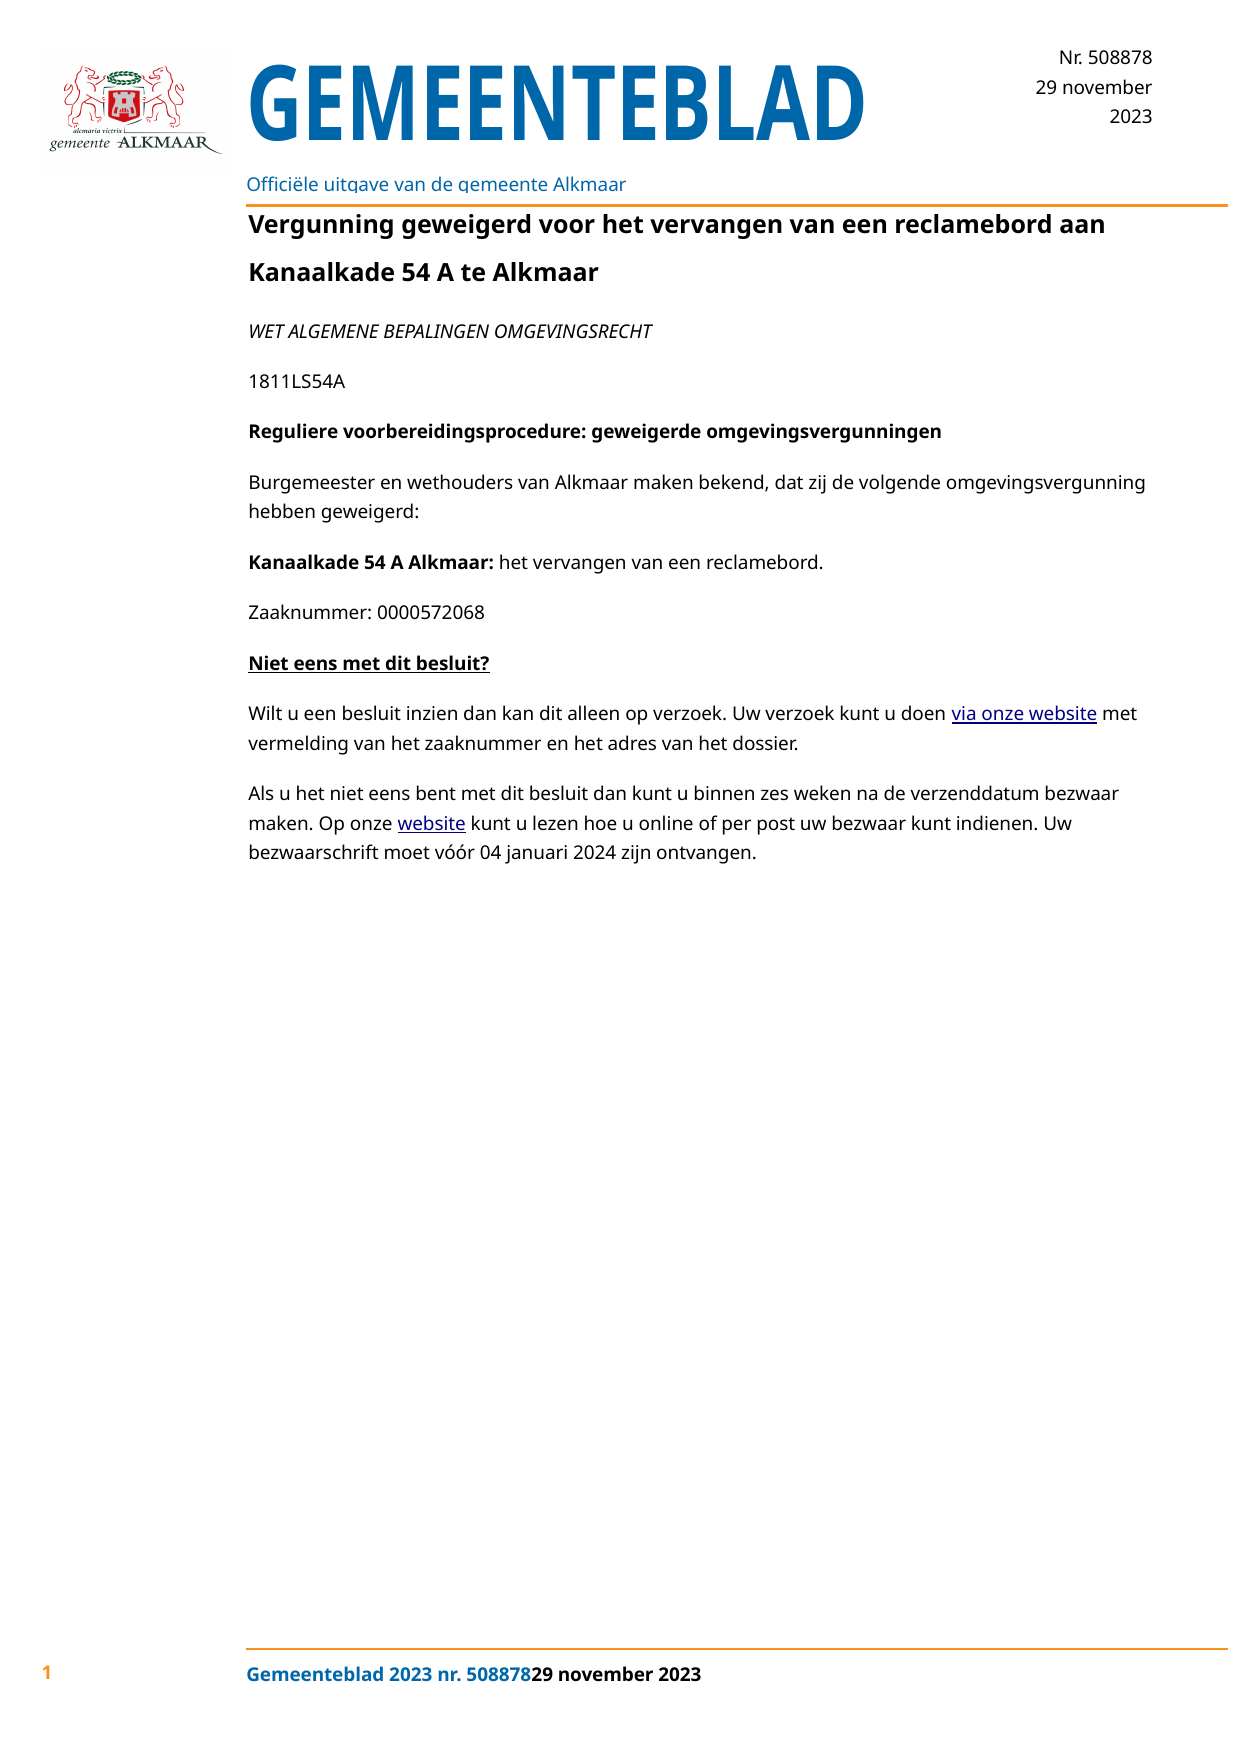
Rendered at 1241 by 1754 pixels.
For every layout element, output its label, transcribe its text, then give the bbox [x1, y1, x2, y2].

text Wilt u een besluit inzien dan kan dit alleen op verzoek. Uw verzoek kunt u doen via onze website met vermelding van het zaaknummer en het adres van het dossier. [248, 700, 1152, 756]
picture [41, 47, 231, 172]
text Niet eens met dit besluit? [248, 650, 1152, 676]
text Als u het niet eens bent met dit besluit dan kunt u binnen zes weken na de verzenddatum bezwaar maken. Op onze website kunt u lezen hoe u online of per post uw bezwaar kunt indienen. Uw bezwaarschrift moet vóór 04 januari 2024 zijn ontvangen. [248, 780, 1152, 865]
text Reguliere voorbereidingsprocedure: geweigerde omgevingsvergunningen [248, 419, 1152, 444]
text WET ALGEMENE BEPALINGEN OMGEVINGSRECHT [248, 318, 1152, 344]
text 1811LS54A [248, 368, 1152, 394]
text Kanaalkade 54 A Alkmaar: het vervangen van een reclamebord. [248, 549, 1152, 575]
text Zaaknummer: 0000572068 [248, 599, 1152, 625]
text Burgemeester en wethouders van Alkmaar maken bekend, dat zij de volgende omgevingsvergunning hebben geweigerd: [248, 469, 1152, 524]
text Vergunning geweigerd voor het vervangen van een reclamebord aan Kanaalkade 54 A te Alkmaar [248, 207, 1152, 288]
